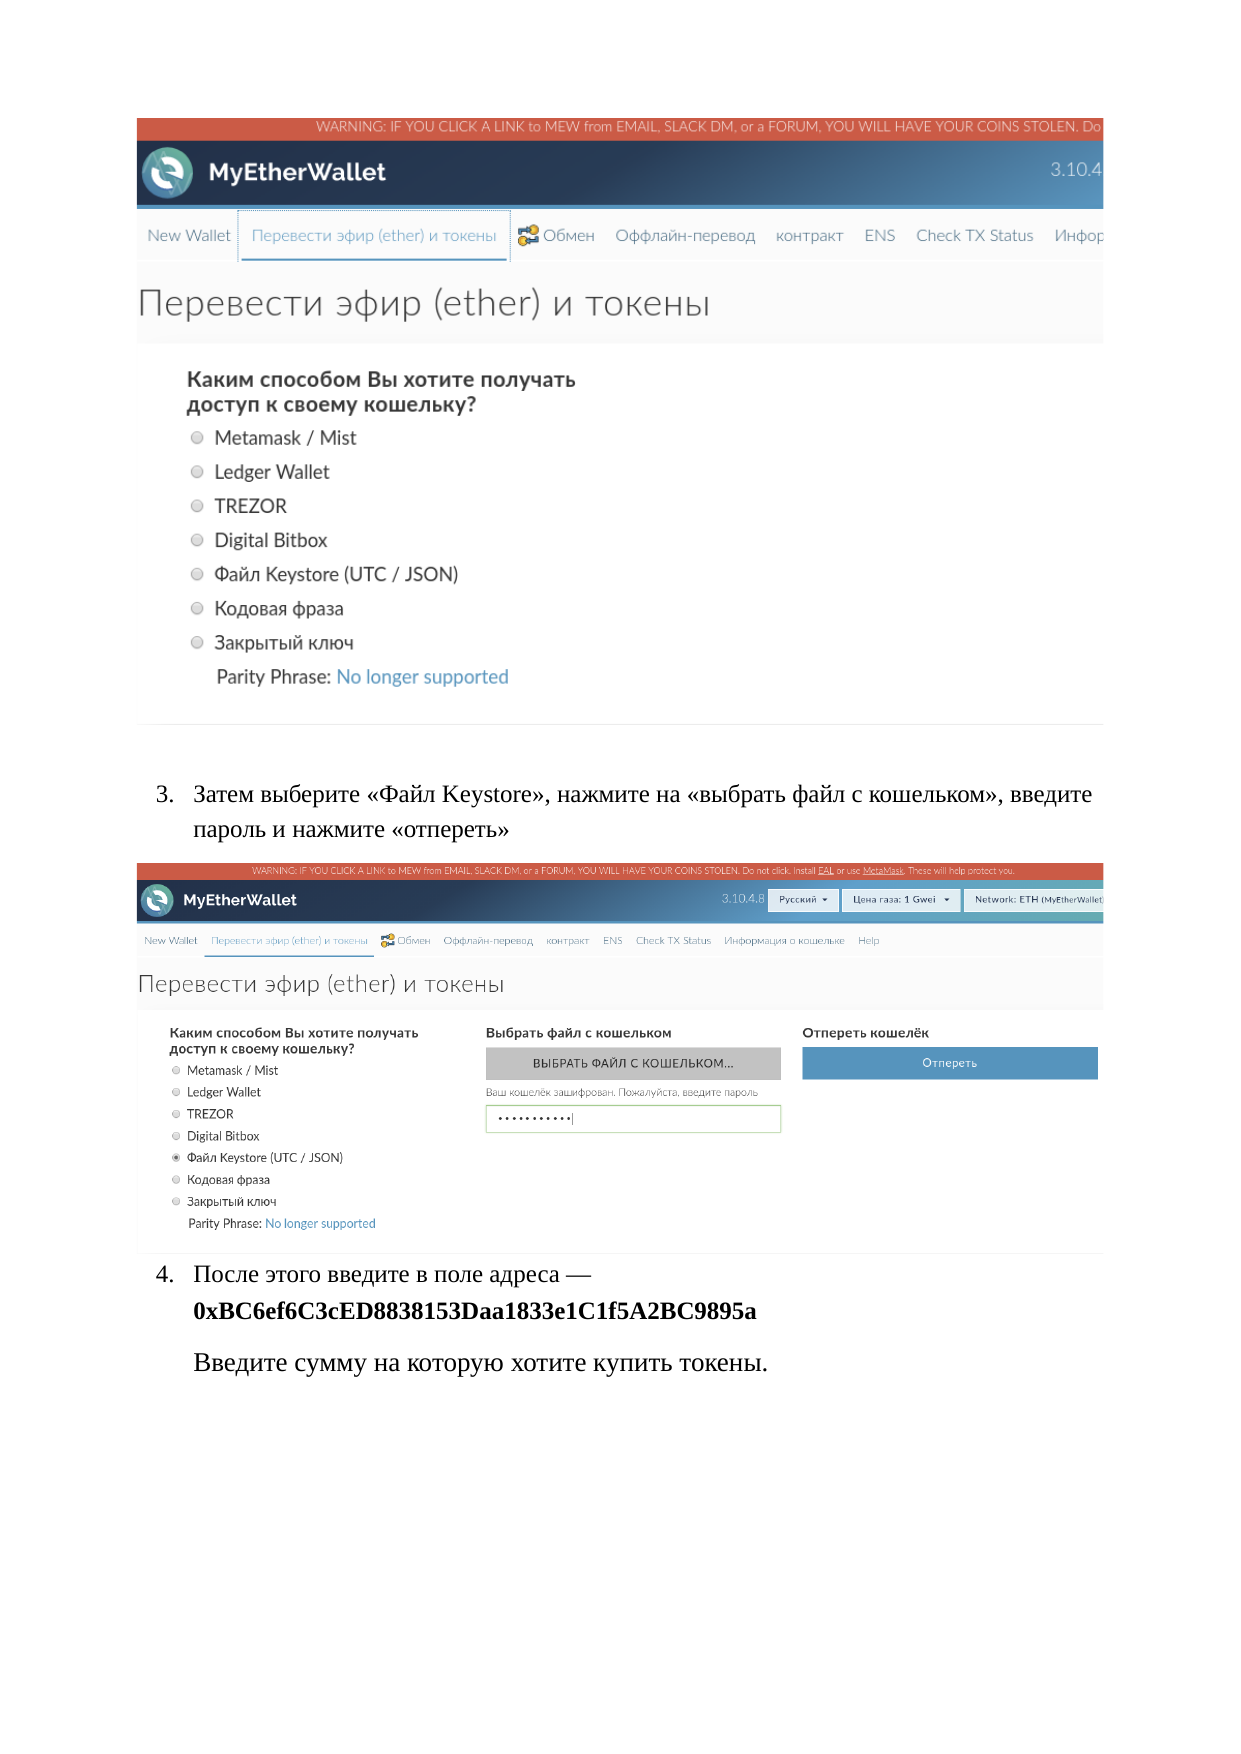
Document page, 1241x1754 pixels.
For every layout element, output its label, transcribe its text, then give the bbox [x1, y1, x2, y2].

picture [136, 118, 1104, 725]
list После этого введите в поле адреса — 0xBC6ef6C3cED8838153Daa1833e1C1f5A2BC9895a [156, 1186, 1122, 1325]
list Затем выберите «Файл Keystore», нажмите на «выбрать файл с кошельком», введите пароль и нажмите «отпереть» [156, 779, 1122, 843]
list Введите сумму на которую хотите купить токены. [156, 1346, 1122, 1377]
picture [136, 863, 1104, 1254]
